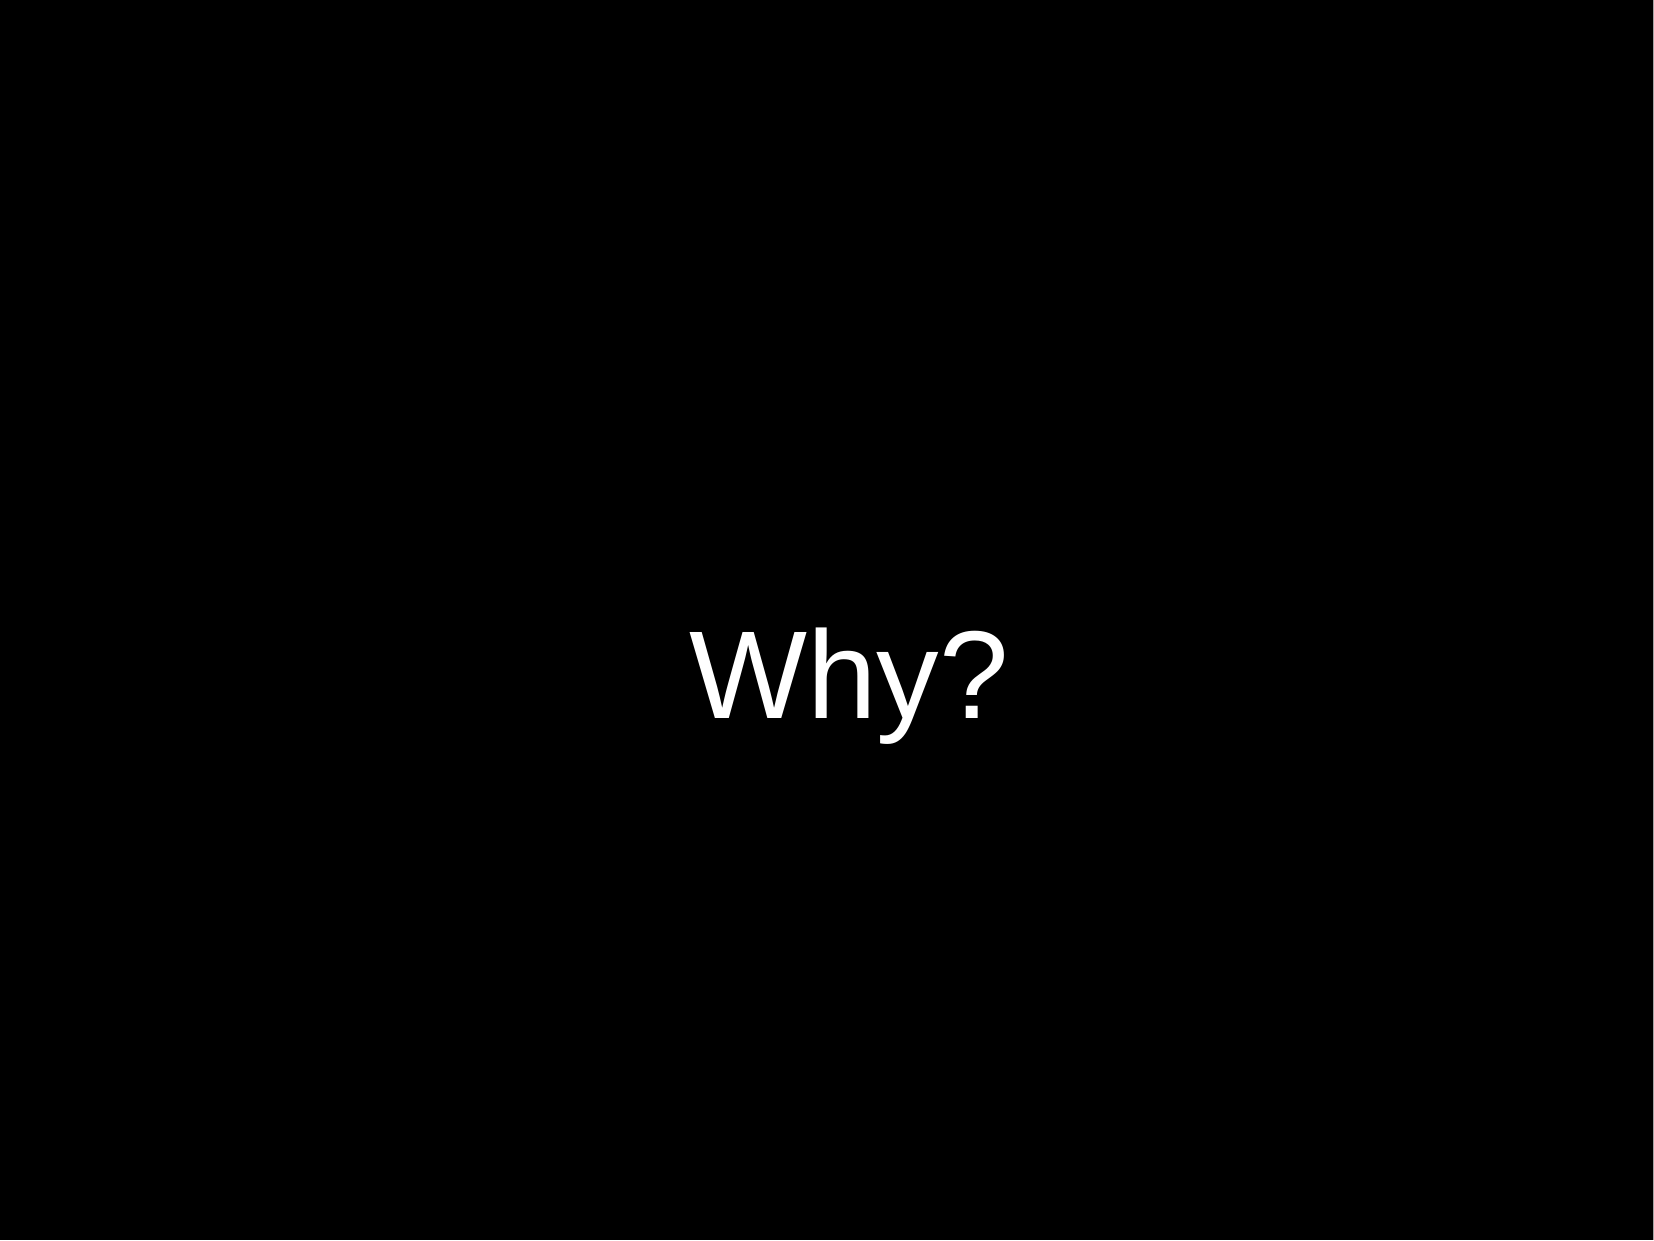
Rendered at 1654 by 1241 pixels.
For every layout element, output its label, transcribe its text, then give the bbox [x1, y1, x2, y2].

text_box Why? [674, 597, 1025, 753]
